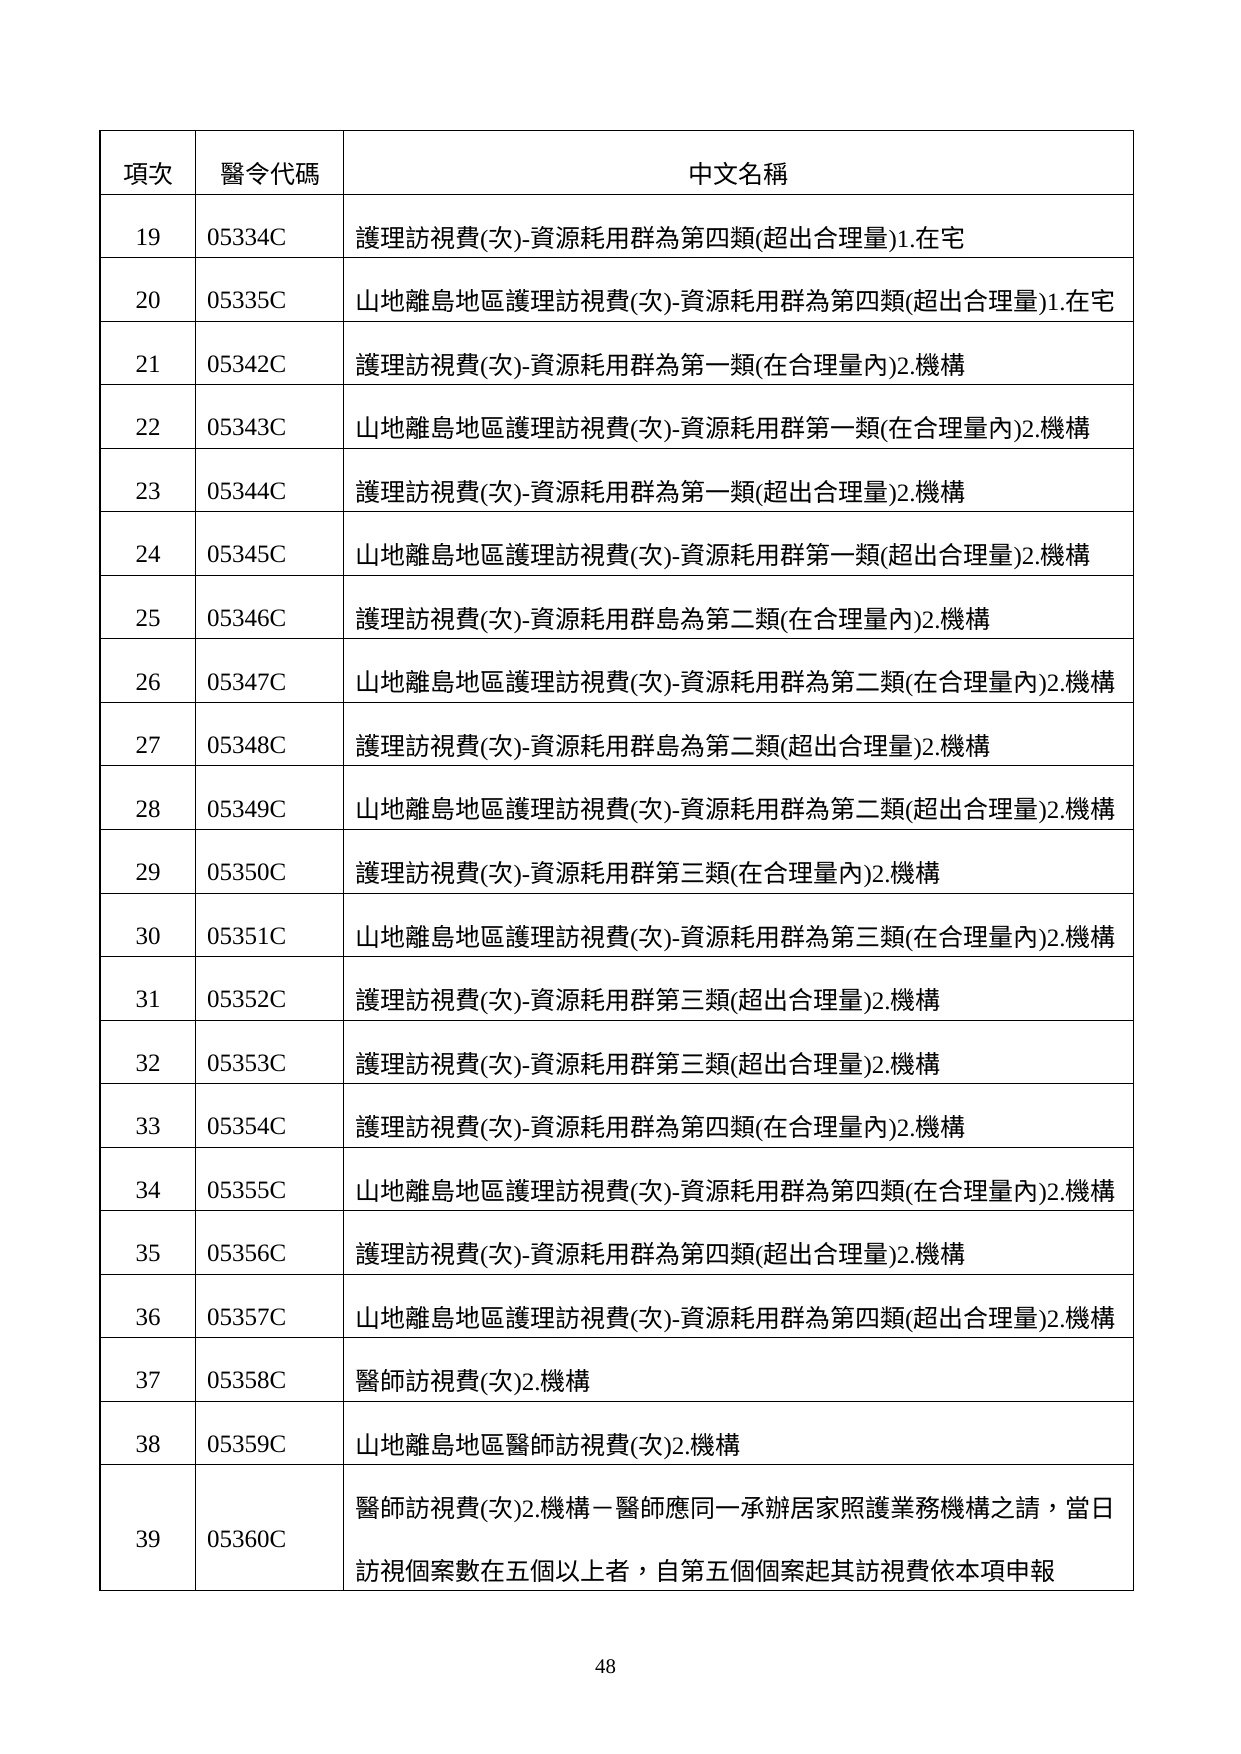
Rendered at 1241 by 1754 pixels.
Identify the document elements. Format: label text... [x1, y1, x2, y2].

table_cell 護理訪視費(次)-資源耗用群為第四類(超出合理量)2.機構 [344, 1211, 1133, 1274]
table_cell 30 [101, 894, 195, 956]
table_cell 37 [101, 1338, 195, 1401]
table_cell 26 [101, 639, 195, 702]
table_cell 05344C [196, 449, 343, 511]
table_cell 39 [101, 1465, 195, 1590]
table_header 項次 [101, 131, 195, 193]
table_cell 05347C [196, 639, 343, 702]
table_cell 19 [101, 195, 195, 257]
table_cell 05358C [196, 1338, 343, 1401]
table_cell 24 [101, 512, 195, 575]
table_cell 05352C [196, 957, 343, 1019]
table_cell 05360C [196, 1465, 343, 1590]
table_cell 35 [101, 1211, 195, 1274]
table_header 中文名稱 [344, 131, 1133, 193]
table_cell 05348C [196, 703, 343, 765]
table_cell 護理訪視費(次)-資源耗用群為第一類(在合理量內)2.機構 [344, 322, 1133, 384]
table_cell 05354C [196, 1084, 343, 1147]
table_cell 護理訪視費(次)-資源耗用群島為第二類(超出合理量)2.機構 [344, 703, 1133, 765]
table_cell 護理訪視費(次)-資源耗用群島為第二類(在合理量內)2.機構 [344, 576, 1133, 638]
table_cell 山地離島地區醫師訪視費(次)2.機構 [344, 1402, 1133, 1464]
table_cell 山地離島地區護理訪視費(次)-資源耗用群為第四類(超出合理量)2.機構 [344, 1275, 1133, 1337]
table_cell 護理訪視費(次)-資源耗用群為第四類(在合理量內)2.機構 [344, 1084, 1133, 1147]
table_cell 05350C [196, 830, 343, 892]
table_cell 22 [101, 385, 195, 448]
table_cell 20 [101, 258, 195, 321]
table_cell 05356C [196, 1211, 343, 1274]
table_cell 山地離島地區護理訪視費(次)-資源耗用群為第二類(超出合理量)2.機構 [344, 766, 1133, 829]
table_cell 護理訪視費(次)-資源耗用群第三類(在合理量內)2.機構 [344, 830, 1133, 892]
table_cell 21 [101, 322, 195, 384]
table_cell 05343C [196, 385, 343, 448]
table_cell 05346C [196, 576, 343, 638]
table_cell 05345C [196, 512, 343, 575]
table_cell 31 [101, 957, 195, 1019]
table_cell 05334C [196, 195, 343, 257]
table_cell 29 [101, 830, 195, 892]
table_cell 05342C [196, 322, 343, 384]
table_cell 23 [101, 449, 195, 511]
table_header 醫令代碼 [196, 131, 343, 193]
table_cell 護理訪視費(次)-資源耗用群為第一類(超出合理量)2.機構 [344, 449, 1133, 511]
table_cell 33 [101, 1084, 195, 1147]
table_cell 38 [101, 1402, 195, 1464]
table_cell 護理訪視費(次)-資源耗用群第三類(超出合理量)2.機構 [344, 1021, 1133, 1083]
table_cell 山地離島地區護理訪視費(次)-資源耗用群為第三類(在合理量內)2.機構 [344, 894, 1133, 956]
table_cell 山地離島地區護理訪視費(次)-資源耗用群為第二類(在合理量內)2.機構 [344, 639, 1133, 702]
table_cell 山地離島地區護理訪視費(次)-資源耗用群第一類(超出合理量)2.機構 [344, 512, 1133, 575]
table_cell 28 [101, 766, 195, 829]
table_cell 山地離島地區護理訪視費(次)-資源耗用群為第四類(超出合理量)1.在宅 [344, 258, 1133, 321]
table_cell 護理訪視費(次)-資源耗用群第三類(超出合理量)2.機構 [344, 957, 1133, 1019]
table_cell 醫師訪視費(次)2.機構 [344, 1338, 1133, 1401]
table_cell 山地離島地區護理訪視費(次)-資源耗用群第一類(在合理量內)2.機構 [344, 385, 1133, 448]
table_cell 05357C [196, 1275, 343, 1337]
table_cell 05359C [196, 1402, 343, 1464]
table_cell 27 [101, 703, 195, 765]
table_cell 05351C [196, 894, 343, 956]
table_cell 25 [101, 576, 195, 638]
table_cell 05349C [196, 766, 343, 829]
table_cell 32 [101, 1021, 195, 1083]
table_cell 05353C [196, 1021, 343, 1083]
table_cell 護理訪視費(次)-資源耗用群為第四類(超出合理量)1.在宅 [344, 195, 1133, 257]
table_cell 36 [101, 1275, 195, 1337]
table_cell 醫師訪視費(次)2.機構－醫師應同一承辦居家照護業務機構之請，當日訪視個案數在五個以上者，自第五個個案起其訪視費依本項申報 [344, 1465, 1133, 1590]
table_cell 山地離島地區護理訪視費(次)-資源耗用群為第四類(在合理量內)2.機構 [344, 1148, 1133, 1210]
table_cell 05355C [196, 1148, 343, 1210]
table_cell 05335C [196, 258, 343, 321]
table_cell 34 [101, 1148, 195, 1210]
